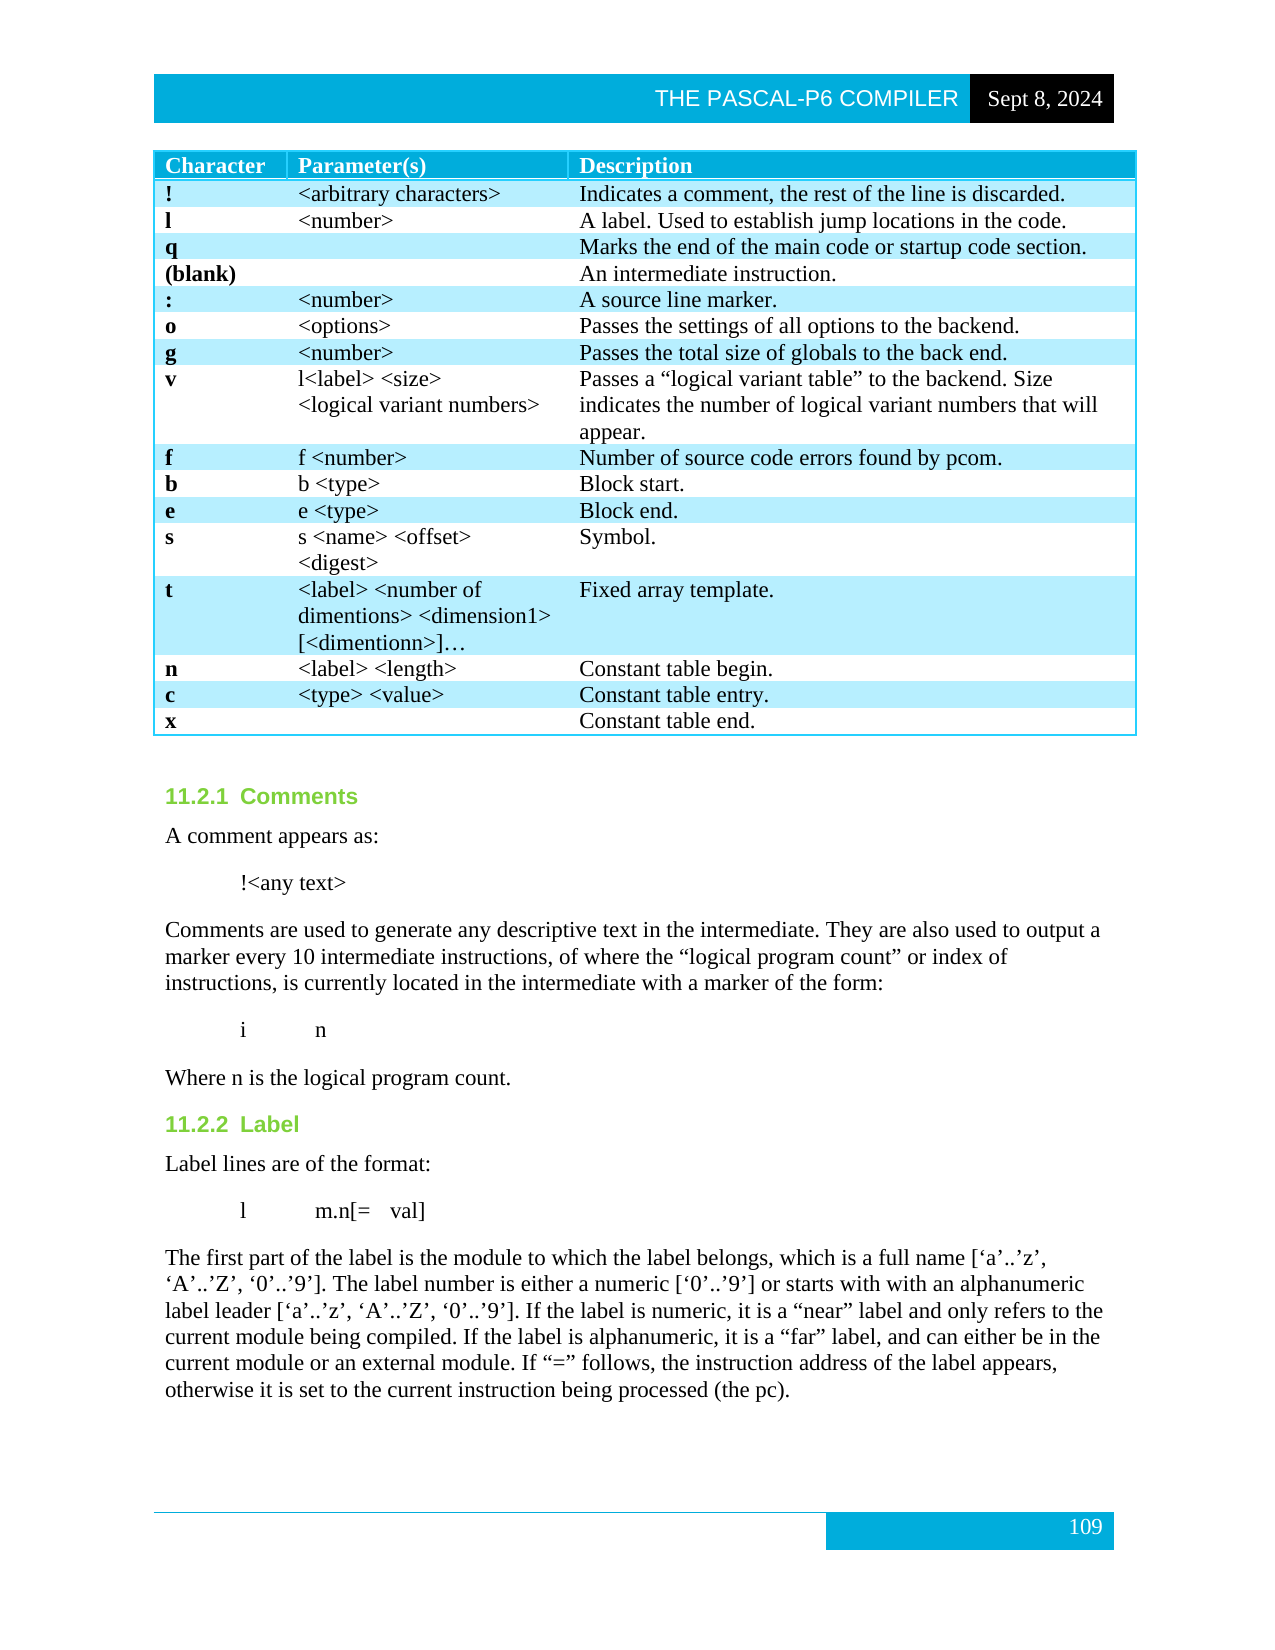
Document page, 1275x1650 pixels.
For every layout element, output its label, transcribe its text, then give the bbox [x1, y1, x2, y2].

table_cell f <number> [287, 444, 568, 470]
table_cell <type> <value> [287, 681, 568, 708]
table_cell A source line marker. [568, 286, 1135, 312]
table_cell Block start. [568, 470, 1135, 497]
table_cell b <type> [287, 470, 568, 497]
table_cell <number> [287, 339, 568, 365]
table_cell [287, 260, 568, 286]
table_cell Number of source code errors found by pcom. [568, 444, 1135, 470]
table_cell An intermediate instruction. [568, 260, 1135, 286]
subtitle Comments [165, 783, 1125, 809]
table_cell Constant table begin. [568, 655, 1135, 681]
table_cell Passes the total size of globals to the back end. [568, 339, 1135, 365]
table_cell <label> <length> [287, 655, 568, 681]
table_cell l<label> <size> <logical variant numbers> [287, 365, 568, 444]
table_header Description [569, 152, 1135, 178]
table_cell <options> [287, 312, 568, 339]
table_header Character [155, 152, 286, 178]
table_cell Block end. [568, 497, 1135, 523]
table_cell Marks the end of the main code or startup code section. [568, 233, 1135, 259]
table_cell [287, 233, 568, 259]
table_cell l [155, 207, 287, 233]
table_cell n [155, 655, 287, 681]
table_cell o [155, 312, 287, 339]
table_cell Symbol. [568, 523, 1135, 576]
text Where n is the logical program count. [165, 1063, 1125, 1090]
table_cell Constant table end. [568, 708, 1135, 734]
table_cell f [155, 444, 287, 470]
table_cell Indicates a comment, the rest of the line is discarded. [568, 181, 1135, 207]
table_cell <arbitrary characters> [287, 181, 568, 207]
table_cell c [155, 681, 287, 708]
table_cell Constant table entry. [568, 681, 1135, 708]
table_cell q [155, 233, 287, 259]
table_cell [287, 708, 568, 734]
table_cell g [155, 339, 287, 365]
table_cell v [155, 365, 287, 444]
table_cell e <type> [287, 497, 568, 523]
table_cell A label. Used to establish jump locations in the code. [568, 207, 1135, 233]
text l m.n[= val] [165, 1197, 1125, 1223]
text A comment appears as: [165, 822, 1125, 848]
table_cell Passes the settings of all options to the backend. [568, 312, 1135, 339]
table_cell Passes a “logical variant table” to the backend. Size indicates the number of logical variant numbers that will appear. [568, 365, 1135, 444]
table_cell b [155, 470, 287, 497]
table_cell e [155, 497, 287, 523]
table_cell (blank) [155, 260, 287, 286]
table_header Parameter(s) [288, 152, 567, 178]
text The first part of the label is the module to which the label belongs, which is a full name [‘a’..’z’, ‘A’..’Z’, ‘0’..’9’]. The label number is either a numeric [‘0’..’9’] or starts with with an alphanumeric label leader [‘a’..’z’, ‘A’..’Z’, ‘0’..’9’]. If the label is numeric, it is a “near” label and only refers to the current module being compiled. If the label is alphanumeric, it is a “far” label, and can either be in the current module or an external module. If “=” follows, the instruction address of the label appears, otherwise it is set to the current instruction being processed (the pc). [165, 1244, 1125, 1402]
text i n [165, 1016, 1125, 1043]
text Comments are used to generate any descriptive text in the intermediate. They are also used to output a marker every 10 intermediate instructions, of where the “logical program count” or index of instructions, is currently located in the intermediate with a marker of the form: [165, 916, 1125, 996]
table_cell <number> [287, 207, 568, 233]
table_cell <number> [287, 286, 568, 312]
text !<any text> [165, 869, 1125, 896]
table_cell t [155, 576, 287, 655]
table_cell Fixed array template. [568, 576, 1135, 655]
table_cell <label> <number of dimentions> <dimension1> [<dimentionn>]… [287, 576, 568, 655]
text Label lines are of the format: [165, 1149, 1125, 1176]
table_cell s <name> <offset> <digest> [287, 523, 568, 576]
table_cell s [155, 523, 287, 576]
table_cell ! [155, 181, 287, 207]
table_cell x [155, 708, 287, 734]
subtitle Label [165, 1111, 1125, 1137]
table_cell : [155, 286, 287, 312]
